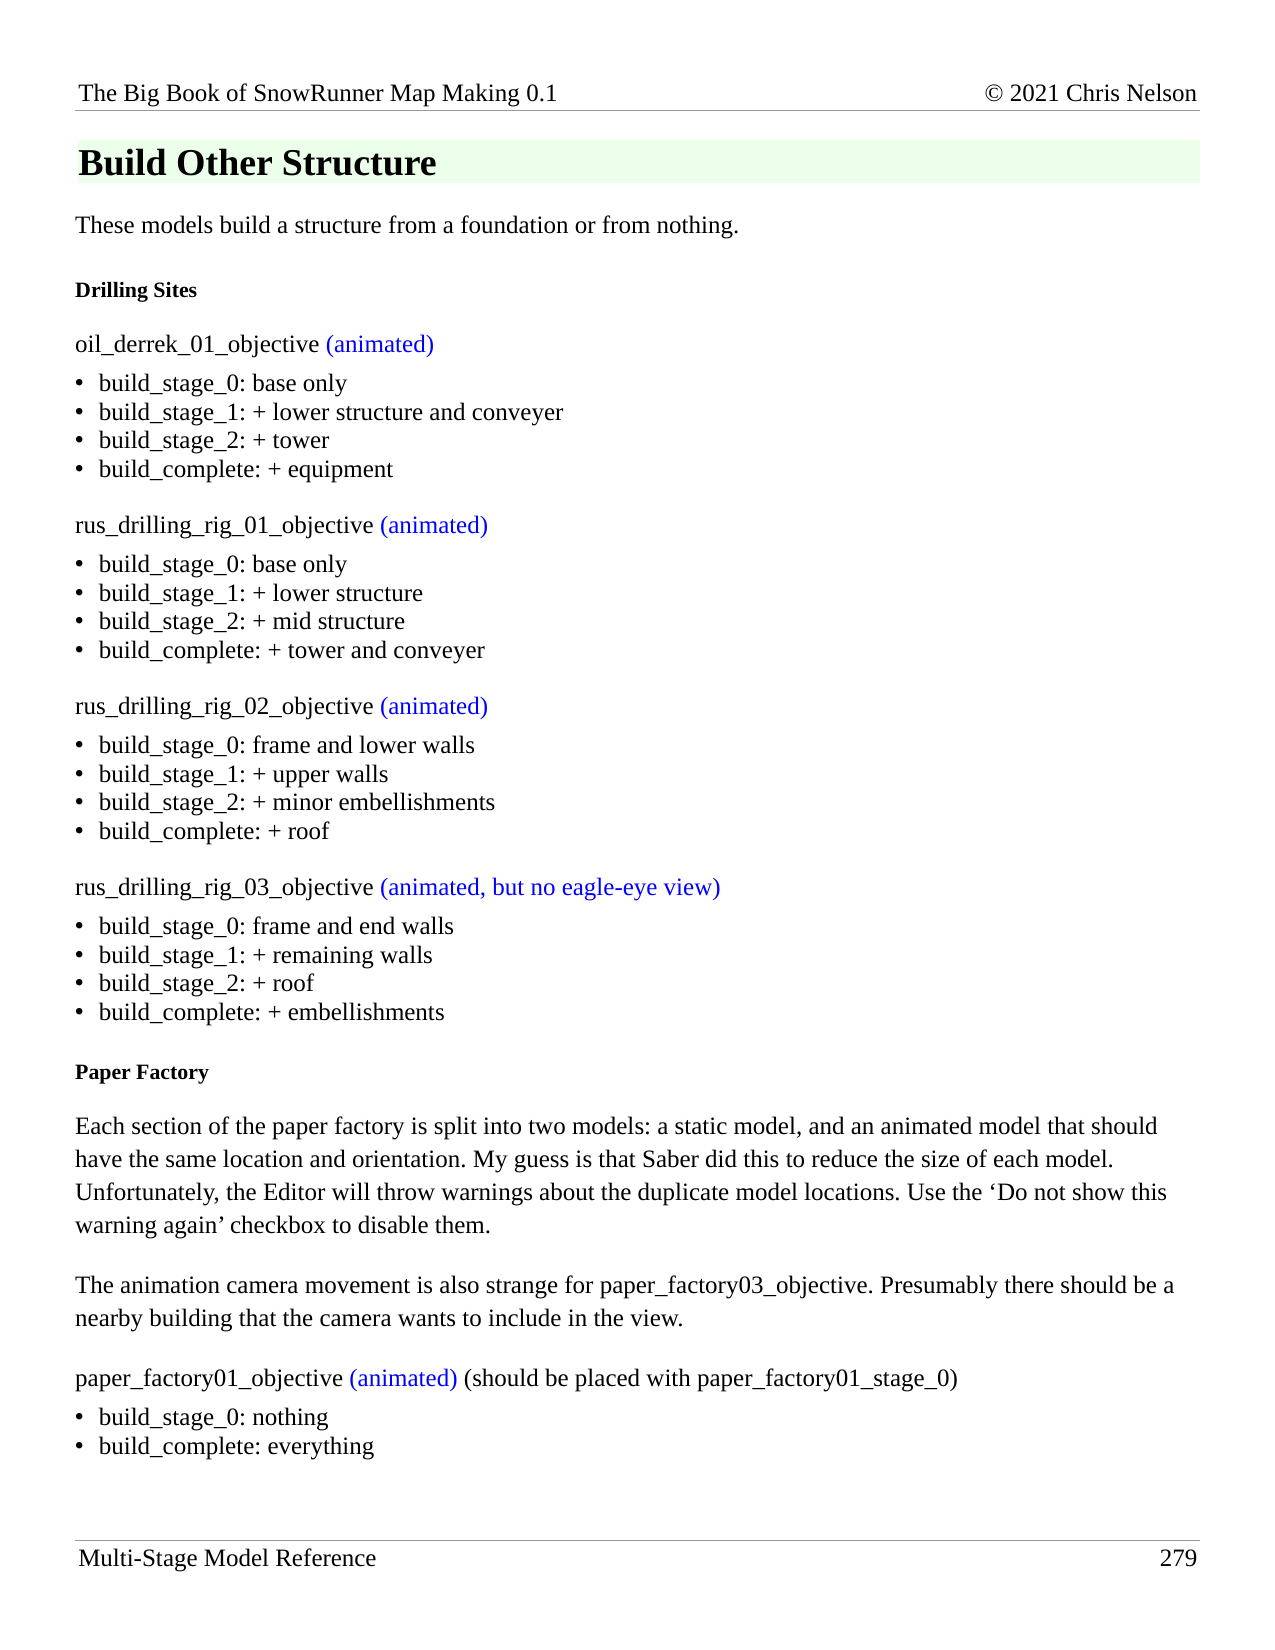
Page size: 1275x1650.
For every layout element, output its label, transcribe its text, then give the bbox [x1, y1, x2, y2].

list build_stage_1: + remaining walls [75, 940, 1200, 968]
list build_stage_0: frame and lower walls [75, 730, 1200, 759]
subtitle rus_drilling_rig_01_objective (animated) [75, 510, 1200, 538]
list build_stage_2: + tower [75, 425, 1200, 454]
subtitle paper_factory01_objective (animated) (should be placed with paper_factory01_stage_0) [75, 1363, 1200, 1392]
text Each section of the paper factory is split into two models: a static model, and an animated model that should have the same location and orientation. My guess is that Saber did this to reduce the size of each model. Unfortunately, the Editor will throw warnings about the duplicate model locations. Use the ‘Do not show this warning again’ checkbox to disable them. [75, 1111, 1200, 1239]
list build_complete: + equipment [75, 454, 1200, 483]
list build_stage_2: + mid structure [75, 606, 1200, 635]
list build_complete: + embellishments [75, 997, 1200, 1026]
subtitle Drilling Sites [75, 277, 1200, 302]
subtitle rus_drilling_rig_03_objective (animated, but no eagle-eye view) [75, 872, 1200, 901]
text These models build a structure from a foundation or from nothing. [75, 211, 1200, 239]
subtitle Paper Factory [75, 1059, 1200, 1084]
list build_stage_1: + lower structure [75, 578, 1200, 606]
subtitle rus_drilling_rig_02_objective (animated) [75, 691, 1200, 719]
text The animation camera movement is also strange for paper_factory03_objective. Presumably there should be a nearby building that the camera wants to include in the view. [75, 1270, 1200, 1332]
subtitle Build Other Structure [78, 140, 1200, 183]
list build_stage_0: frame and end walls [75, 911, 1200, 940]
list build_complete: + roof [75, 816, 1200, 845]
list build_stage_2: + minor embellishments [75, 787, 1200, 816]
list build_stage_1: + upper walls [75, 759, 1200, 787]
list build_stage_1: + lower structure and conveyer [75, 397, 1200, 425]
subtitle oil_derrek_01_objective (animated) [75, 329, 1200, 357]
list build_stage_0: base only [75, 549, 1200, 578]
list build_stage_2: + roof [75, 968, 1200, 997]
list build_complete: + tower and conveyer [75, 635, 1200, 664]
list build_stage_0: base only [75, 368, 1200, 397]
list build_stage_0: nothing [75, 1402, 1200, 1431]
list build_complete: everything [75, 1431, 1200, 1460]
